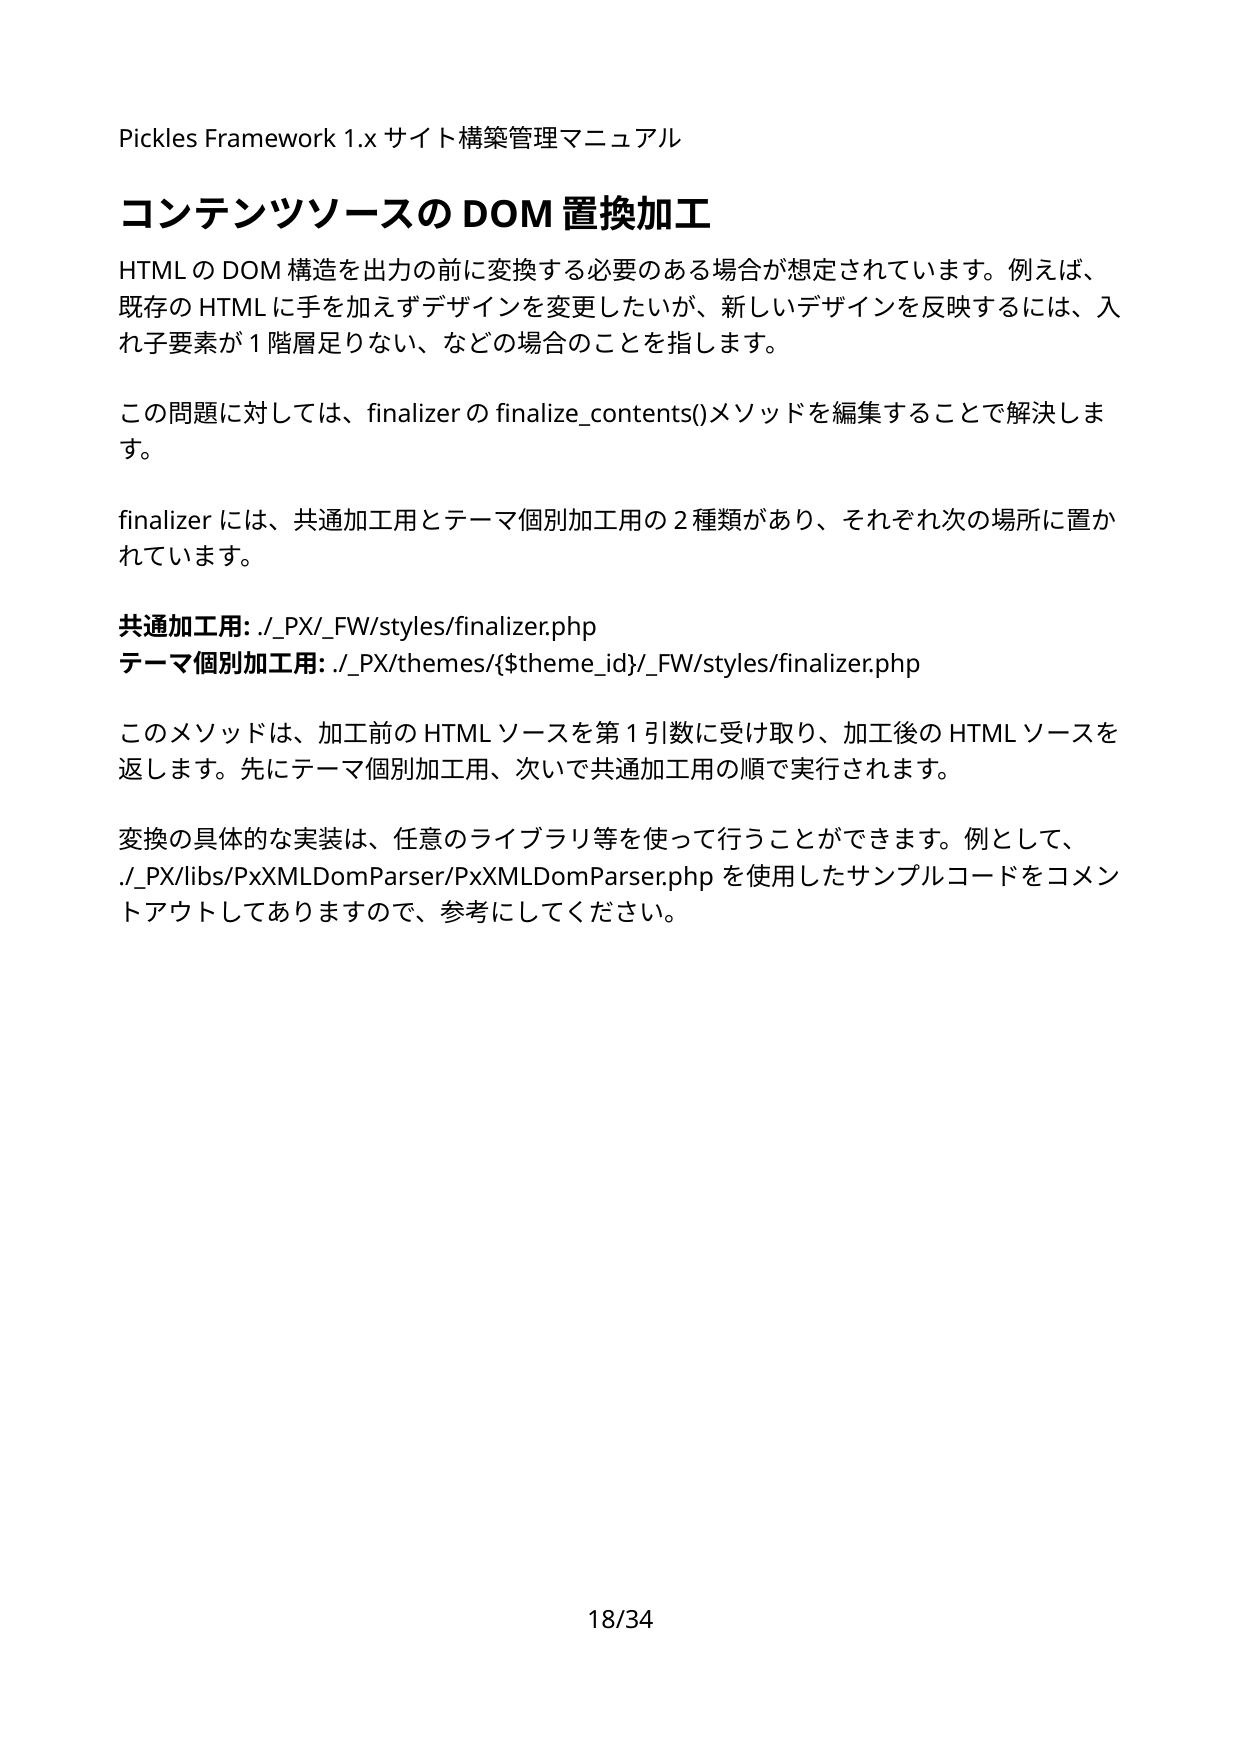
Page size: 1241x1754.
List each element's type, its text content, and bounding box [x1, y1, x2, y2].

text 変換の具体的な実装は、任意のライブラリ等を使って行うことができます。例として、 ./_PX/libs/PxXMLDomParser/PxXMLDomParser.php を使用したサンプルコードをコメントアウトしてありますので、参考にしてください。 [118, 820, 1122, 929]
text finalizer には、共通加工用とテーマ個別加工用の2種類があり、それぞれ次の場所に置かれています。 [118, 500, 1122, 573]
text HTMLのDOM構造を出力の前に変換する必要のある場合が想定されています。例えば、既存のHTMLに手を加えずデザインを変更したいが、新しいデザインを反映するには、入れ子要素が1階層足りない、などの場合のことを指します。 [118, 251, 1122, 359]
text 共通加工用: ./_PX/_FW/styles/finalizer.php [118, 607, 1122, 643]
text この問題に対しては、finalizerのfinalize_contents()メソッドを編集することで解決します。 [118, 394, 1122, 466]
text このメソッドは、加工前のHTMLソースを第1引数に受け取り、加工後のHTMLソースを返します。先にテーマ個別加工用、次いで共通加工用の順で実行されます。 [118, 713, 1122, 786]
subtitle コンテンツソースのDOM置換加工 [118, 184, 1122, 238]
text テーマ個別加工用: ./_PX/themes/{$theme_id}/_FW/styles/finalizer.php [118, 643, 1122, 679]
